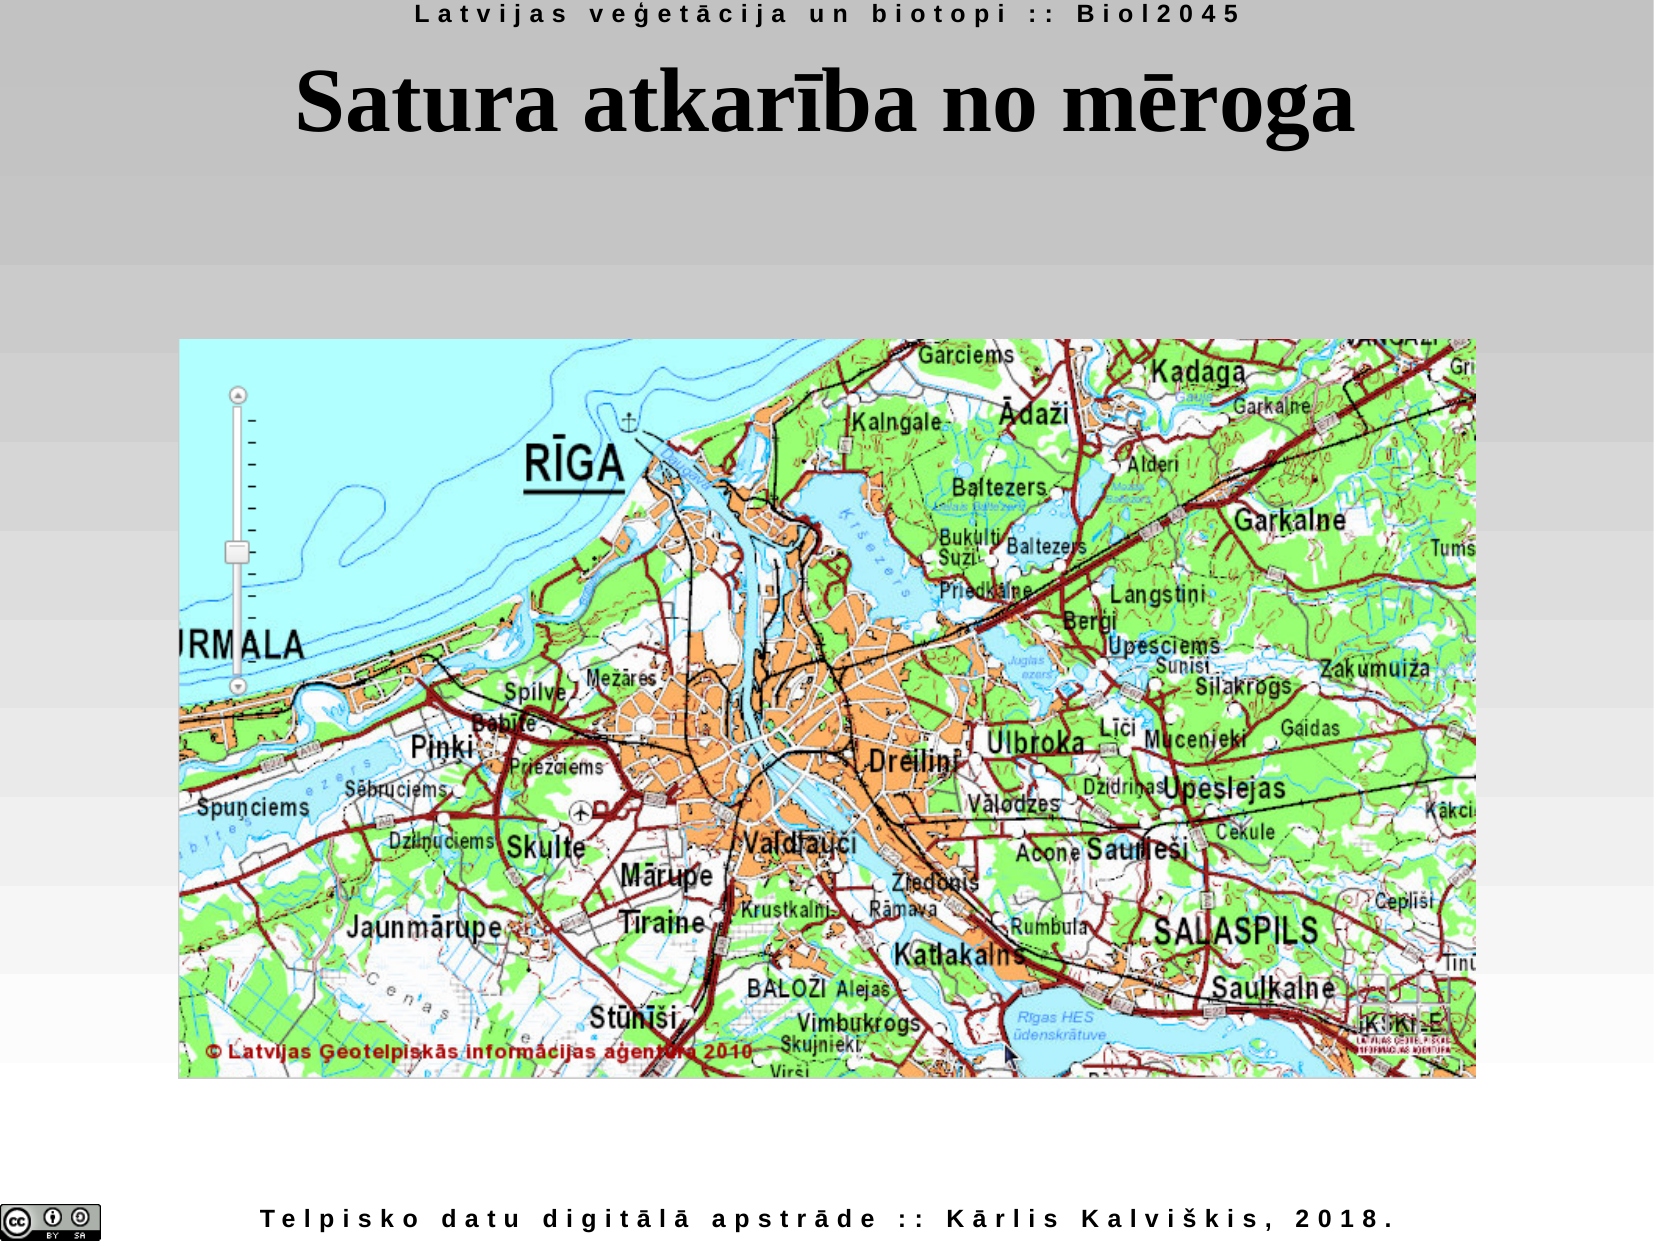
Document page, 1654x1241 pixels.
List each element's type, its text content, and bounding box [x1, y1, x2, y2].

title Satura atkarība no mēroga [29, 49, 1625, 296]
picture [0, 0, 1654, 1241]
